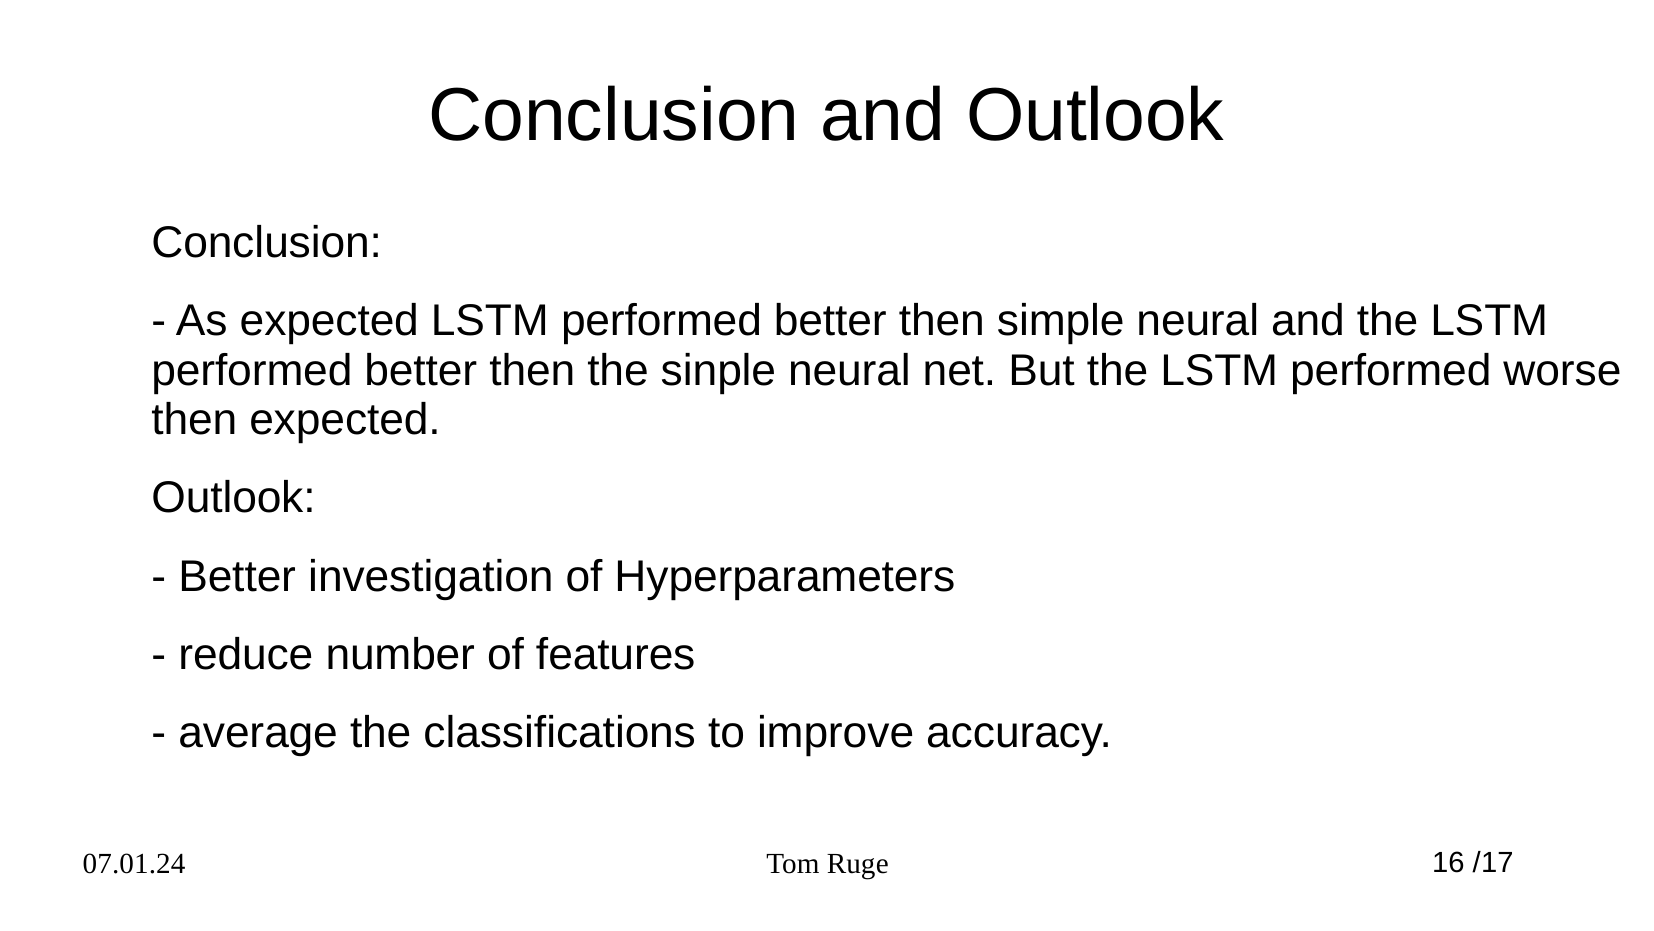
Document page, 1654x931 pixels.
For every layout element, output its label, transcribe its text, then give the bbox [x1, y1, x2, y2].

title Conclusion and Outlook [82, 37, 1571, 193]
list Conclusion: - As expected LSTM performed better then simple neural and the LSTM performed better then the sinple neural net. But the LSTM performed worse then expected. Outlook: - Better investigation of Hyperparameters - reduce number of features - average the classifications to improve accuracy. [82, 217, 1625, 758]
